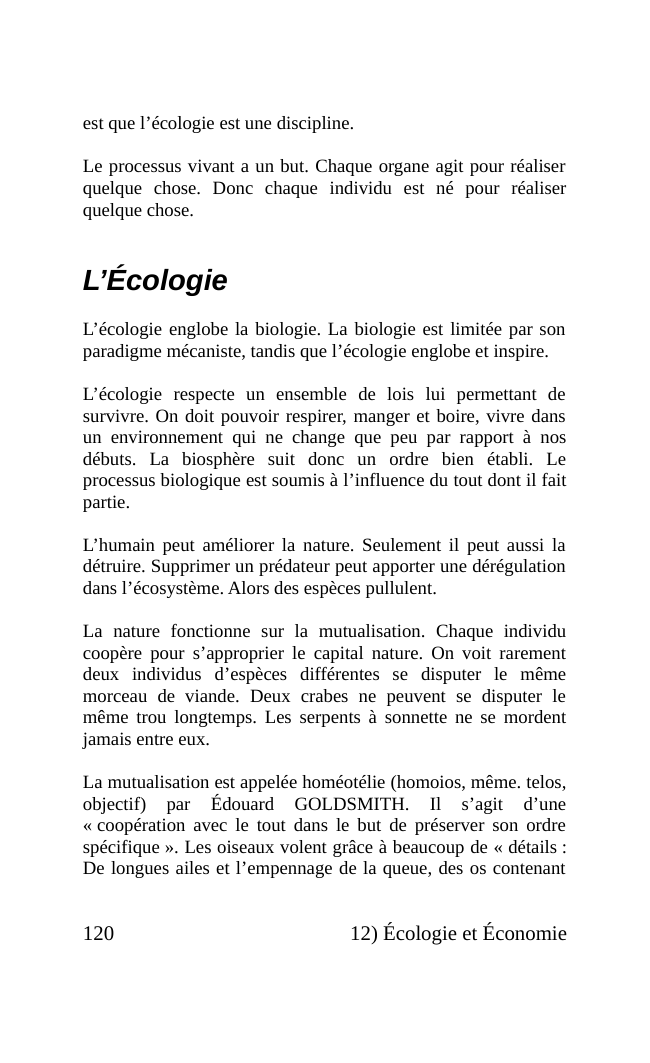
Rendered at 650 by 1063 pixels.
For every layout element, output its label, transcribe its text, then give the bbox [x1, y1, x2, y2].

text Le processus vivant a un but. Chaque organe agit pour réaliser quelque chose. Donc chaque individu est né pour réaliser quelque chose. [83, 155, 567, 220]
text L’écologie respecte un ensemble de lois lui permettant de survivre. On doit pouvoir respirer, manger et boire, vivre dans un environnement qui ne change que peu par rapport à nos débuts. La biosphère suit donc un ordre bien établi. Le processus biologique est soumis à l’influence du tout dont il fait partie. [83, 383, 567, 512]
text est que l’écologie est une discipline. [83, 112, 567, 134]
subtitle L’Écologie [83, 263, 567, 297]
text L’écologie englobe la biologie. La biologie est limitée par son paradigme mécaniste, tandis que l’écologie englobe et inspire. [83, 318, 567, 361]
text La mutualisation est appelée homéotélie (homoios, même. telos, objectif) par Édouard GOLDSMITH. Il s’agit d’une « coopération avec le tout dans le but de préserver son ordre spécifique ». Les oiseaux volent grâce à beaucoup de « détails : De longues ailes et l’empennage de la queue, des os contenant [83, 771, 567, 879]
text L’humain peut améliorer la nature. Seulement il peut aussi la détruire. Supprimer un prédateur peut apporter une dérégulation dans l’écosystème. Alors des espèces pullulent. [83, 534, 567, 598]
text La nature fonctionne sur la mutualisation. Chaque individu coopère pour s’approprier le capital nature. On voit rarement deux individus d’espèces différentes se disputer le même morceau de viande. Deux crabes ne peuvent se disputer le même trou longtemps. Les serpents à sonnette ne se mordent jamais entre eux. [83, 620, 567, 749]
